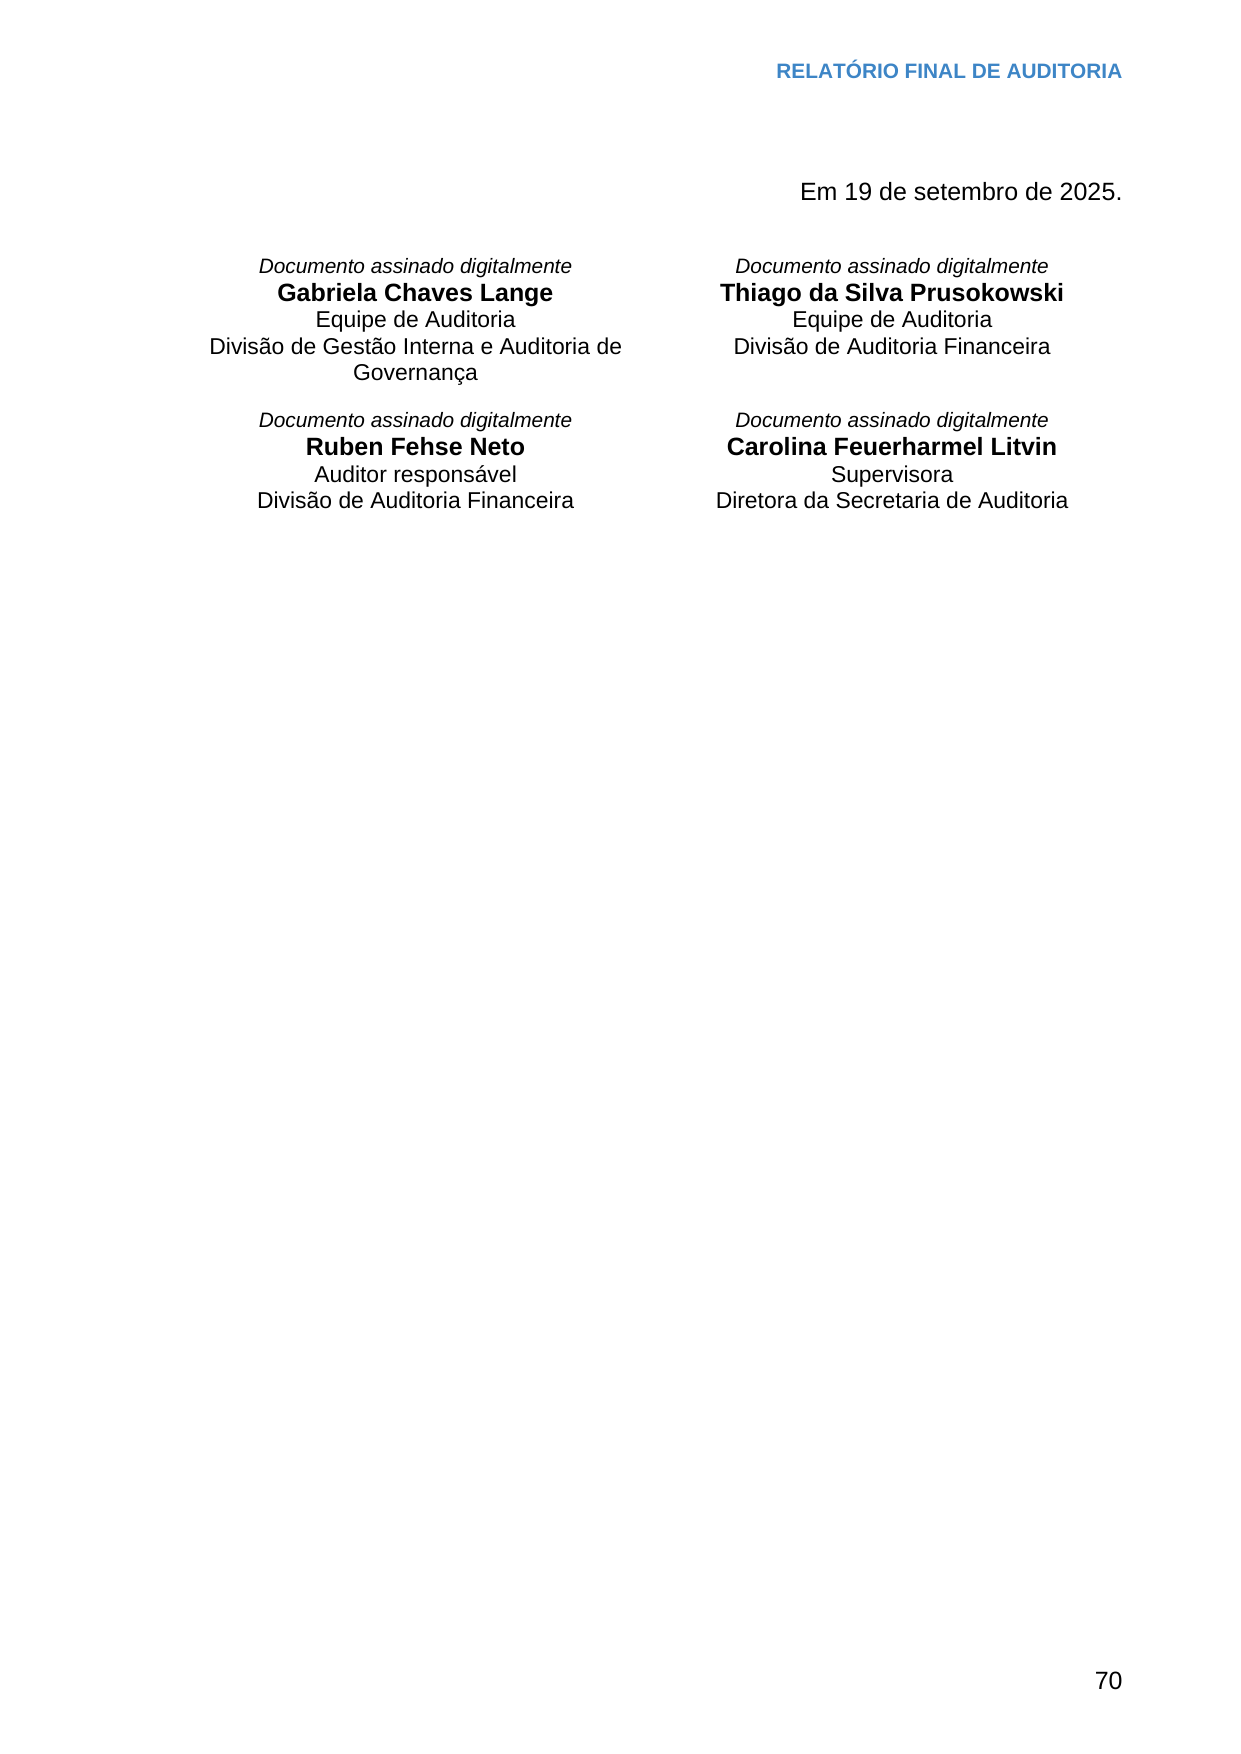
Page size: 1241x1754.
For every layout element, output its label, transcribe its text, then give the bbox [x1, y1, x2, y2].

table_header Documento assinado digitalmente Gabriela Chaves Lange Equipe de Auditoria Divisão de Gestão Interna e Auditoria de Governança [178, 222, 653, 396]
table_header Documento assinado digitalmente Thiago da Silva Prusokowski Equipe de Auditoria Divisão de Auditoria Financeira [655, 222, 1129, 396]
text Em 19 de setembro de 2025. [177, 177, 1122, 206]
table_cell Documento assinado digitalmente Carolina Feuerharmel Litvin Supervisora Diretora da Secretaria de Auditoria [655, 398, 1129, 524]
table_cell Documento assinado digitalmente Ruben Fehse Neto Auditor responsável Divisão de Auditoria Financeira [178, 398, 653, 524]
